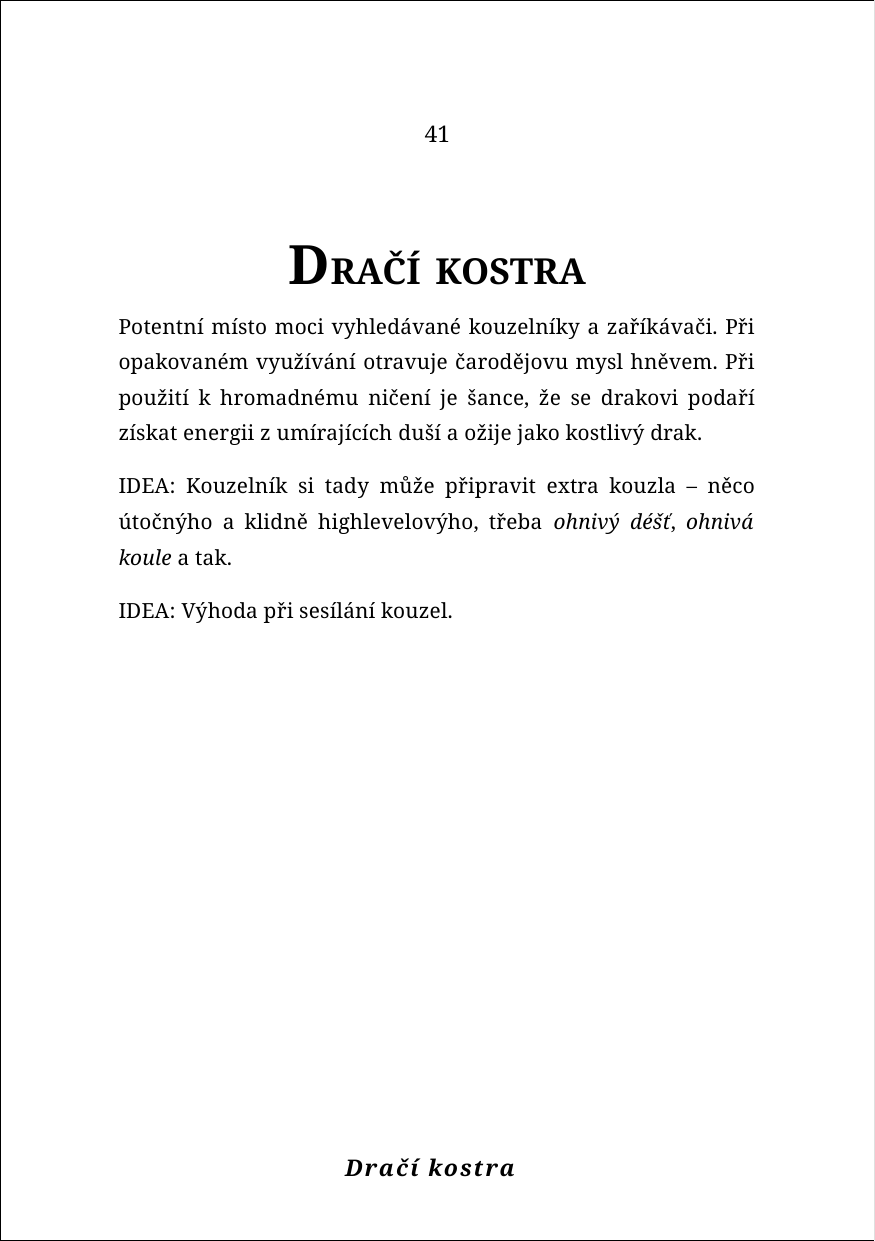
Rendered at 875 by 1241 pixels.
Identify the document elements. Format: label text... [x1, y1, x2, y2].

text IDEA: Kouzelník si tady může připravit extra kouzla – něco útočnýho a klidně highlevelovýho, třeba ohnivý déšť, ohnivá koule a tak. [118, 472, 756, 571]
subtitle Dračí kostra [118, 226, 756, 300]
text Potentní místo moci vyhledávané kouzelníky a zaříkávači. Při opakovaném využívání otravuje čarodějovu mysl hněvem. Při použití k hromadnému ničení je šance, že se drakovi podaří získat energii z umírajících duší a ožije jako kostlivý drak. [118, 312, 756, 447]
text IDEA: Výhoda při sesílání kouzel. [118, 596, 756, 624]
